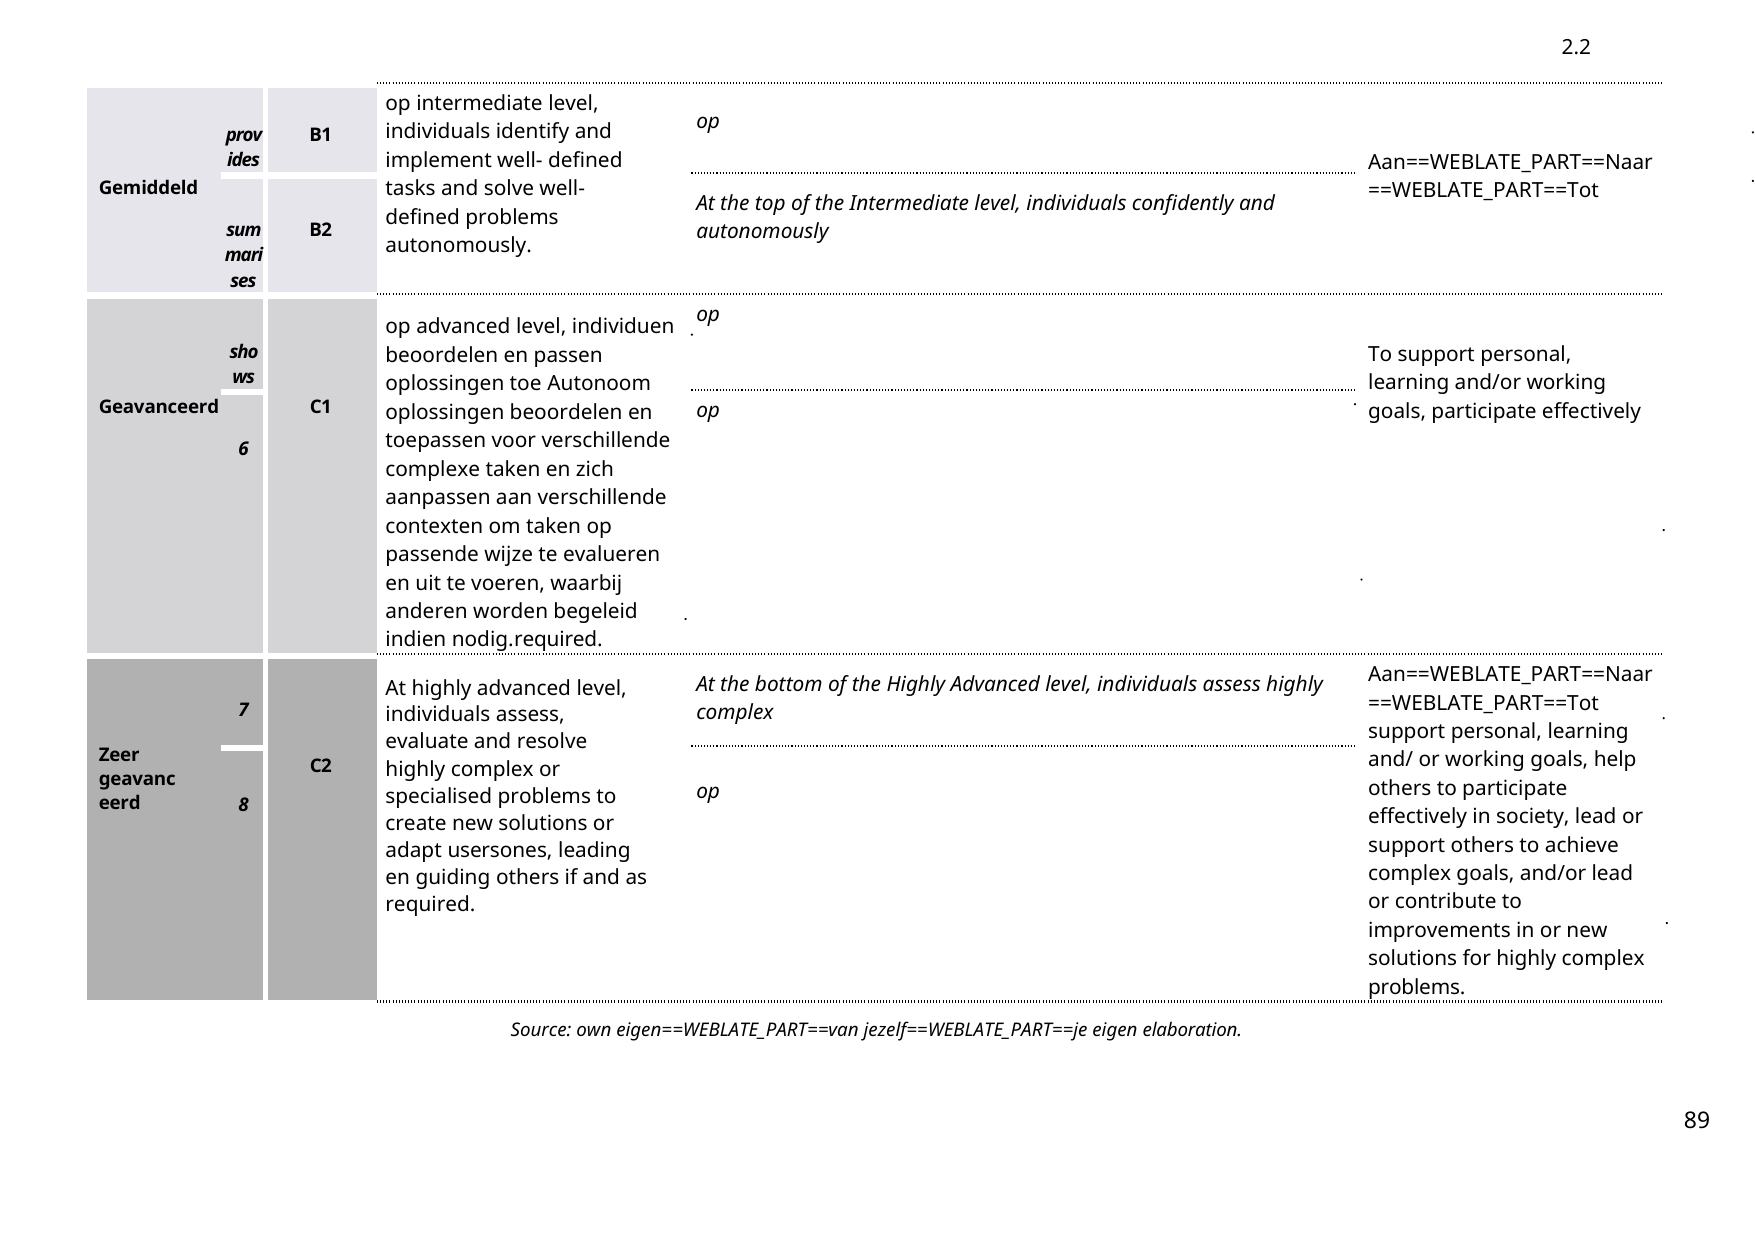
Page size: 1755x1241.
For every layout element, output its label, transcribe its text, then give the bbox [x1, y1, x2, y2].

table_cell op [691, 745, 1354, 1000]
table_cell [1354, 653, 1359, 1000]
table_cell Aan==WEBLATE_PART==Naar==WEBLATE_PART==Tot support personal, learning and/ or working goals, help others to participate effectively in society, lead or support others to achieve complex goals, and/or lead or contribute to improvements in or new solutions for highly complex problems. [1360, 653, 1662, 1000]
table_cell provides [221, 88, 263, 172]
table_cell [1354, 293, 1359, 653]
table_cell Aan==WEBLATE_PART==Naar==WEBLATE_PART==Tot [1360, 82, 1662, 292]
table_cell Gemiddeld [87, 88, 221, 292]
table_cell C1 [268, 299, 377, 653]
table_cell Zeer geavanceerd [87, 659, 221, 1000]
table_cell op advanced level, individuen beoordelen en passen oplossingen toe Autonoom oplossingen beoordelen en toepassen voor verschillende complexe taken en zich aanpassen aan verschillende contexten om taken op passende wijze te evalueren en uit te voeren, waarbij anderen worden begeleid indien nodig.required. [377, 293, 691, 653]
table_cell 7 [221, 659, 263, 745]
table_cell summarises [221, 179, 263, 292]
table_cell C2 [268, 659, 377, 1000]
table_cell shows [221, 299, 263, 389]
table_cell B2 [268, 179, 377, 292]
table_cell At the bottom of the Highly Advanced level, individuals assess highly complex [691, 653, 1354, 745]
table_cell op [691, 293, 1354, 389]
table_cell op intermediate level, individuals identify and implement well- defined tasks and solve well- defined problems autonomously. [377, 82, 691, 292]
text Source: own eigen==WEBLATE_PART==van jezelf==WEBLATE_PART==je eigen elaboration. [274, 1017, 1480, 1042]
table_cell To support personal, learning and/or working goals, participate effectively [1360, 293, 1662, 653]
table_cell Geavanceerd [87, 299, 221, 653]
table_cell At highly advanced level, individuals assess, evaluate and resolve highly complex or specialised problems to create new solutions or adapt usersones, leading en guiding others if and as required. [377, 653, 691, 1000]
table_cell B1 [268, 88, 377, 172]
table_cell op [691, 82, 1354, 172]
table_cell 6 [221, 395, 263, 653]
table_cell At the top of the Intermediate level, individuals confidently and autonomously [691, 172, 1354, 292]
table_cell 8 [221, 751, 263, 1000]
table_cell [1354, 82, 1359, 292]
table_cell op [691, 389, 1354, 653]
